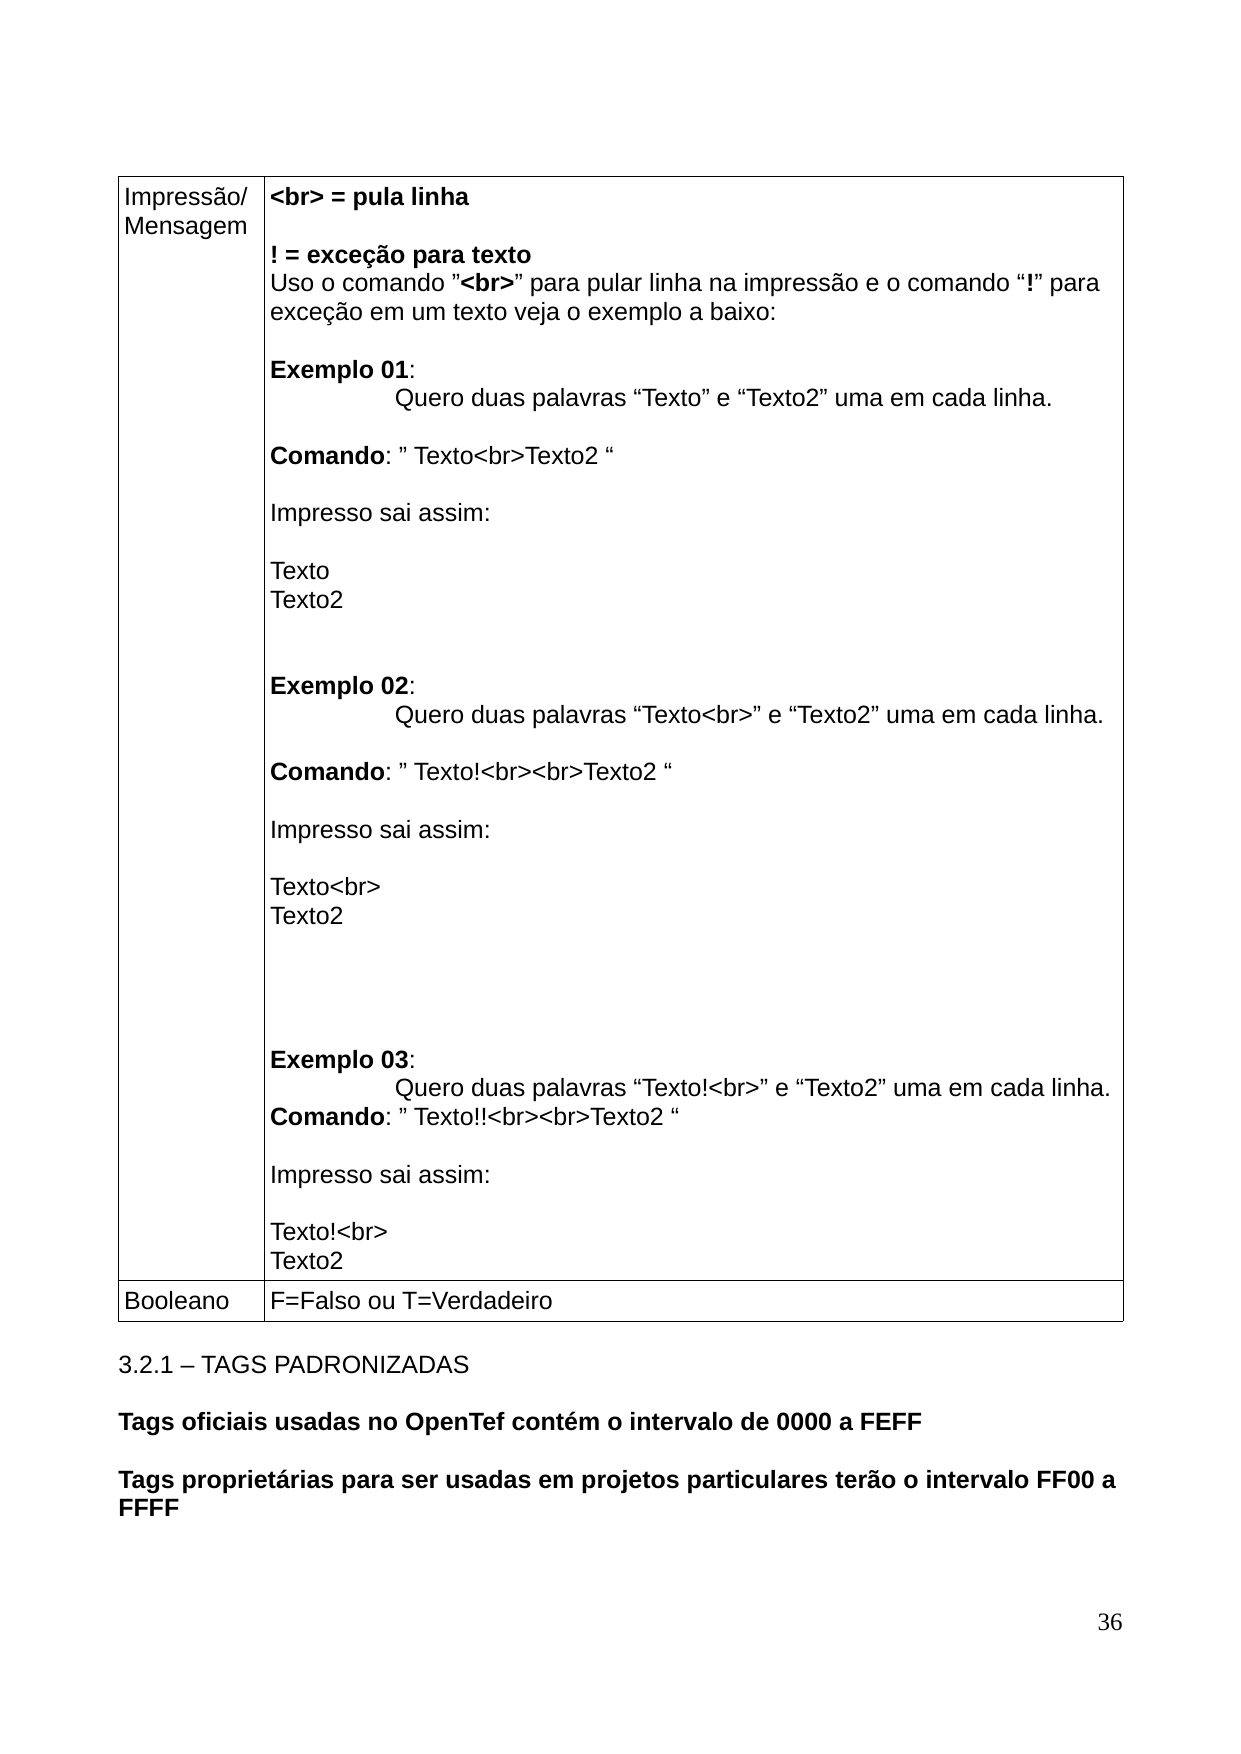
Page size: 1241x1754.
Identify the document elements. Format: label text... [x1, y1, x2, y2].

table_cell <br> = pula linha ! = exceção para texto Uso o comando ”<br>” para pular linha na impressão e o comando “!” para exceção em um texto veja o exemplo a baixo: Exemplo 01: Quero duas palavras “Texto” e “Texto2” uma em cada linha. Comando: ” Texto<br>Texto2 “ Impresso sai assim: Texto Texto2 Exemplo 02: Quero duas palavras “Texto<br>” e “Texto2” uma em cada linha. Comando: ” Texto!<br><br>Texto2 “ Impresso sai assim: Texto<br> Texto2 Exemplo 03: Quero duas palavras “Texto!<br>” e “Texto2” uma em cada linha. Comando: ” Texto!!<br><br>Texto2 “ Impresso sai assim: Texto!<br> Texto2 [265, 177, 1123, 1280]
text Tags proprietárias para ser usadas em projetos particulares terão o intervalo FF00 a FFFF [118, 1464, 1122, 1522]
text 3.2.1 – TAGS PADRONIZADAS [118, 1349, 1122, 1378]
table_cell Impressão/ Mensagem [119, 177, 264, 1280]
text Tags oficiais usadas no OpenTef contém o intervalo de 0000 a FEFF [118, 1407, 1122, 1436]
table_cell Booleano [119, 1281, 264, 1321]
table_cell F=Falso ou T=Verdadeiro [265, 1281, 1123, 1321]
